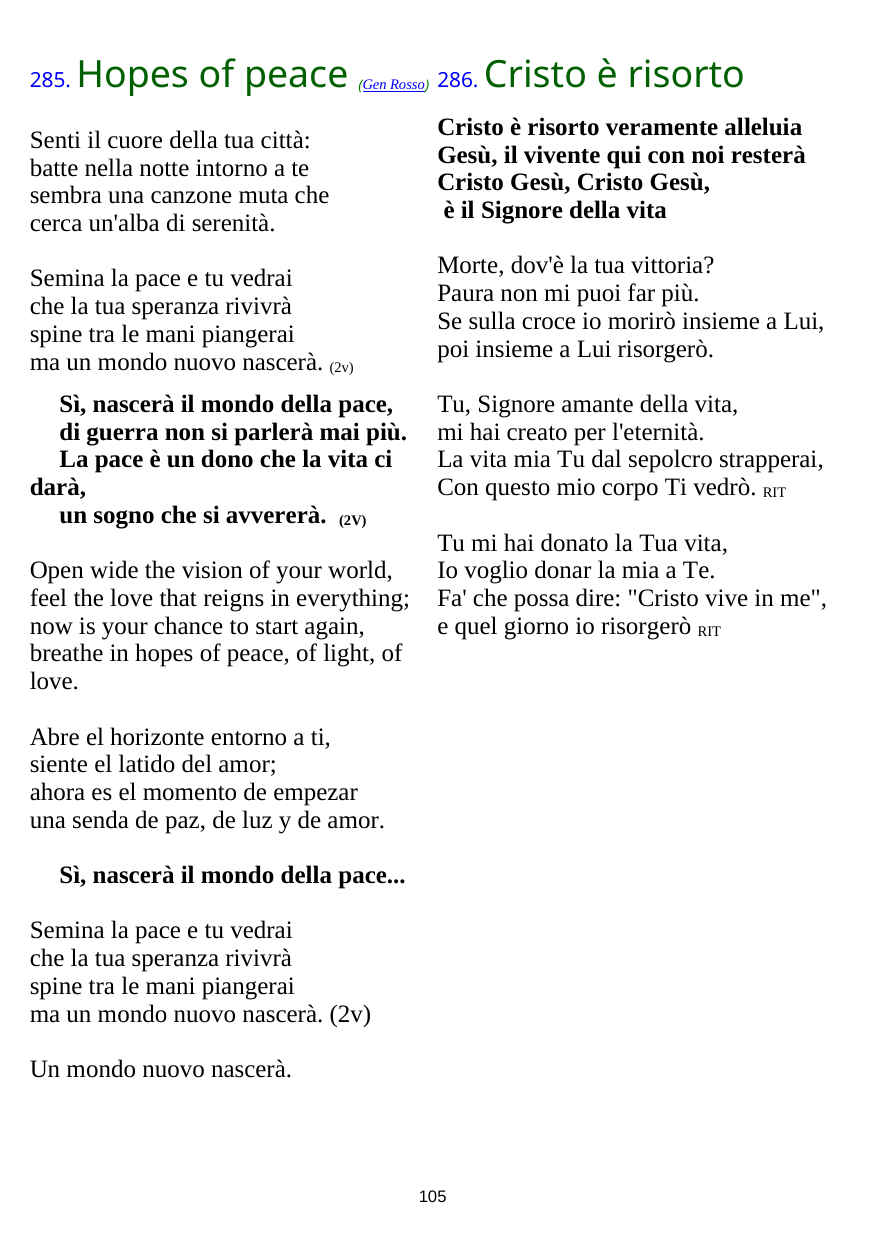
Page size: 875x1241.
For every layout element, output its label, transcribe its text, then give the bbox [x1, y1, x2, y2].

text mi hai creato per l'eternità. [437, 418, 844, 446]
text La pace è un dono che la vita ci darà, [29, 446, 437, 501]
text Sì, nascerà il mondo della pace, [29, 390, 437, 418]
text Senti il cuore della tua città: [29, 126, 437, 154]
text siente el latido del amor; [29, 750, 437, 778]
text Io voglio donar la mia a Te. [437, 556, 844, 584]
text spine tra le mani piangerai [29, 972, 437, 1000]
text feel the love that reigns in everything; [29, 584, 437, 612]
text Cristo Gesù, Cristo Gesù, [437, 168, 844, 196]
text now is your chance to start again, [29, 612, 437, 639]
text Con questo mio corpo Ti vedrò. RIT [437, 473, 844, 501]
text che la tua speranza rivivrà [29, 292, 437, 320]
text batte nella notte intorno a te [29, 154, 437, 181]
text ma un mondo nuovo nascerà. (2v) [29, 1000, 437, 1027]
text cerca un'alba di serenità. [29, 209, 437, 237]
text Cristo è risorto veramente alleluia [437, 113, 844, 141]
text Un mondo nuovo nascerà. [29, 1055, 437, 1083]
text Sì, nascerà il mondo della pace... [29, 861, 437, 889]
text spine tra le mani piangerai [29, 320, 437, 348]
text Gesù, il vivente qui con noi resterà [437, 141, 844, 168]
text Paura non mi puoi far più. [437, 279, 844, 307]
text 285. Hopes of peace (Gen Rosso) [29, 47, 437, 98]
text 286. Cristo è risorto [437, 47, 844, 98]
text La vita mia Tu dal sepolcro strapperai, [437, 446, 844, 473]
text Fa' che possa dire: "Cristo vive in me", [437, 584, 844, 612]
text Tu, Signore amante della vita, [437, 390, 844, 418]
text un sogno che si avvererà. (2V) [29, 501, 437, 529]
text Abre el horizonte entorno a ti, [29, 723, 437, 750]
text Morte, dov'è la tua vittoria? [437, 252, 844, 279]
text Semina la pace e tu vedrai [29, 264, 437, 292]
text Tu mi hai donato la Tua vita, [437, 529, 844, 556]
text e quel giorno io risorgerò RIT [437, 612, 844, 639]
text poi insieme a Lui risorgerò. [437, 335, 844, 362]
text di guerra non si parlerà mai più. [29, 418, 437, 446]
text una senda de paz, de luz y de amor. [29, 806, 437, 833]
text ahora es el momento de empezar [29, 778, 437, 806]
text che la tua speranza rivivrà [29, 944, 437, 972]
text Se sulla croce io morirò insieme a Lui, [437, 307, 844, 335]
text ma un mondo nuovo nascerà. (2v) [29, 348, 437, 375]
text breathe in hopes of peace, of light, of love. [29, 639, 437, 695]
text è il Signore della vita [437, 196, 844, 224]
text sembra una canzone muta che [29, 181, 437, 209]
text Open wide the vision of your world, [29, 556, 437, 584]
text Semina la pace e tu vedrai [29, 917, 437, 944]
